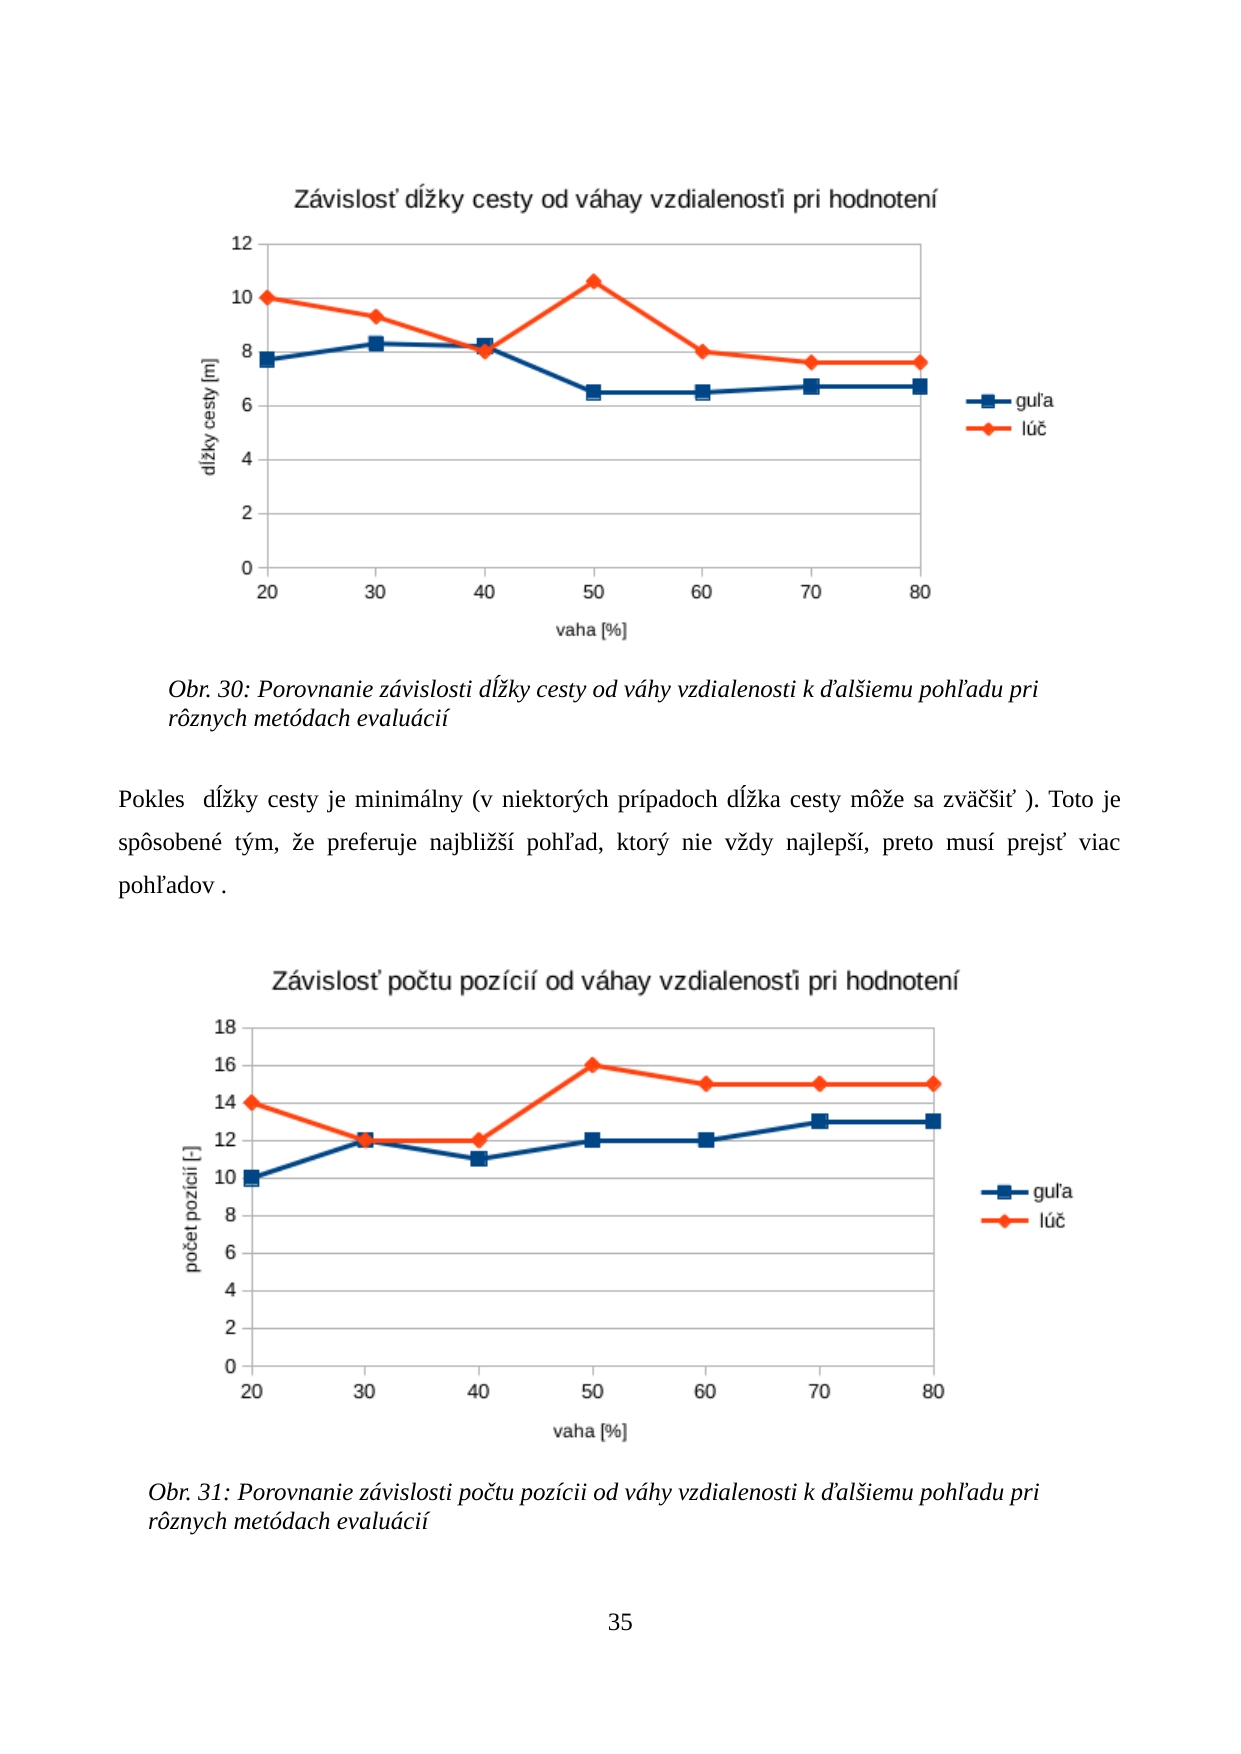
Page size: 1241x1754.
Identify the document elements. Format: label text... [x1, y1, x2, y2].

text Obr. 31: Porovnanie závislosti počtu pozícii od váhy vzdialenosti k ďalšiemu pohľadu pri rôznych metódach evaluácií [148, 1472, 1092, 1535]
picture [147, 940, 1093, 1472]
text Pokles dĺžky cesty je minimálny (v niektorých prípadoch dĺžka cesty môže sa zväčšiť ). Toto je spôsobené tým, že preferuje najbližší pohľad, ktorý nie vždy najlepší, preto musí prejsť viac pohľadov . [118, 784, 1122, 899]
picture [167, 160, 1073, 669]
text Obr. 30: Porovnanie závislosti dĺžky cesty od váhy vzdialenosti k ďalšiemu pohľadu pri rôznych metódach evaluácií [168, 669, 1072, 732]
